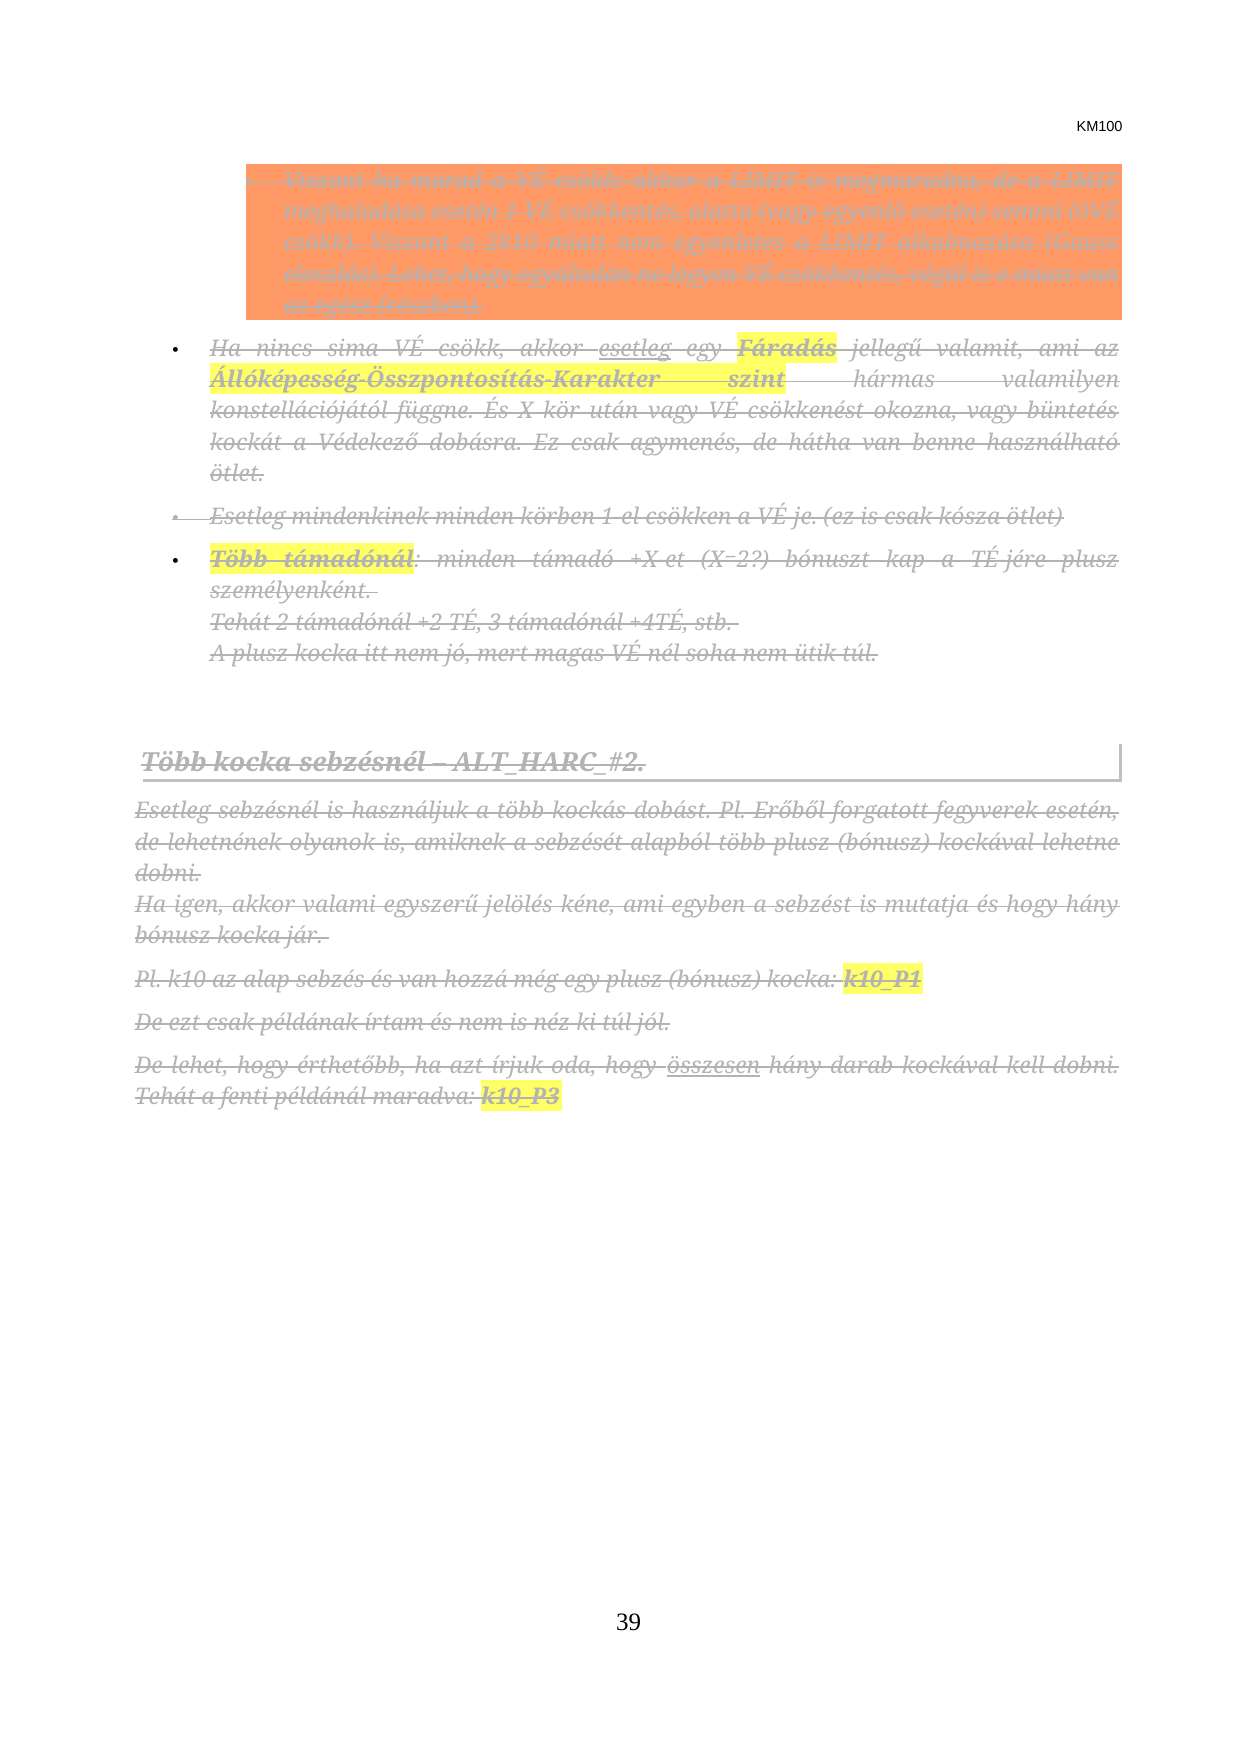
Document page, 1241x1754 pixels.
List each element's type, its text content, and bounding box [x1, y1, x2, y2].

list Viszont ha marad a VÉ csökk: akkor a LIMIT is megmaradna, de a LIMIT meghaladása esetén 1 VÉ csökkentés, alatta (vagy egyenlő esetén) semmi (0VÉ csökk). Viszont a 2k10 miatt nem egyenletes a LIMIT alkalmazása (Gauss eloszlás). Lehet, hogy egyáltalán ne legyen VÉ csökkentés, végül is e miatt van az egész (részben). [246, 164, 1122, 320]
list Esetleg mindenkinek minden körben 1-el csökken a VÉ-je. (ez is csak kósza ötlet) [172, 500, 1122, 531]
subtitle Több kocka sebzésnél – ALT_HARC_#2. [140, 743, 1119, 779]
list Több támadónál: minden támadó +X-et (X=2?) bónuszt kap a TÉ-jére plusz személyenként. Tehát 2 támadónál +2 TÉ, 3 támadónál +4TÉ, stb. A plusz kocka itt nem jó, mert magas VÉ-nél soha nem ütik túl. [172, 543, 1122, 668]
list Ha nincs sima VÉ csökk, akkor esetleg egy Fáradás jellegű valamit, ami az Állóképesség-Összpontosítás-Karakter szint hármas valamilyen konstellációjától függne. És X kör után vagy VÉ csökkenést okozna, vagy büntetés kockát a Védekező dobásra. Ez csak agymenés, de hátha van benne használható ötlet. [172, 332, 1122, 488]
text De ezt csak példának írtam és nem is néz ki túl jól. [134, 1006, 1122, 1037]
text Pl. k10 az alap sebzés és van hozzá még egy plusz (bónusz) kocka: k10_P1 [134, 962, 1122, 994]
text De lehet, hogy érthetőbb, ha azt írjuk oda, hogy összesen hány darab kockával kell dobni. Tehát a fenti példánál maradva: k10_P3 [134, 1048, 1122, 1111]
text Esetleg sebzésnél is használjuk a több kockás dobást. Pl. Erőből forgatott fegyverek esetén, de lehetnének olyanok is, amiknek a sebzését alapból több plusz (bónusz) kockával lehetne dobni. Ha igen, akkor valami egyszerű jelölés kéne, ami egyben a sebzést is mutatja és hogy hány bónusz kocka jár. [134, 794, 1122, 951]
